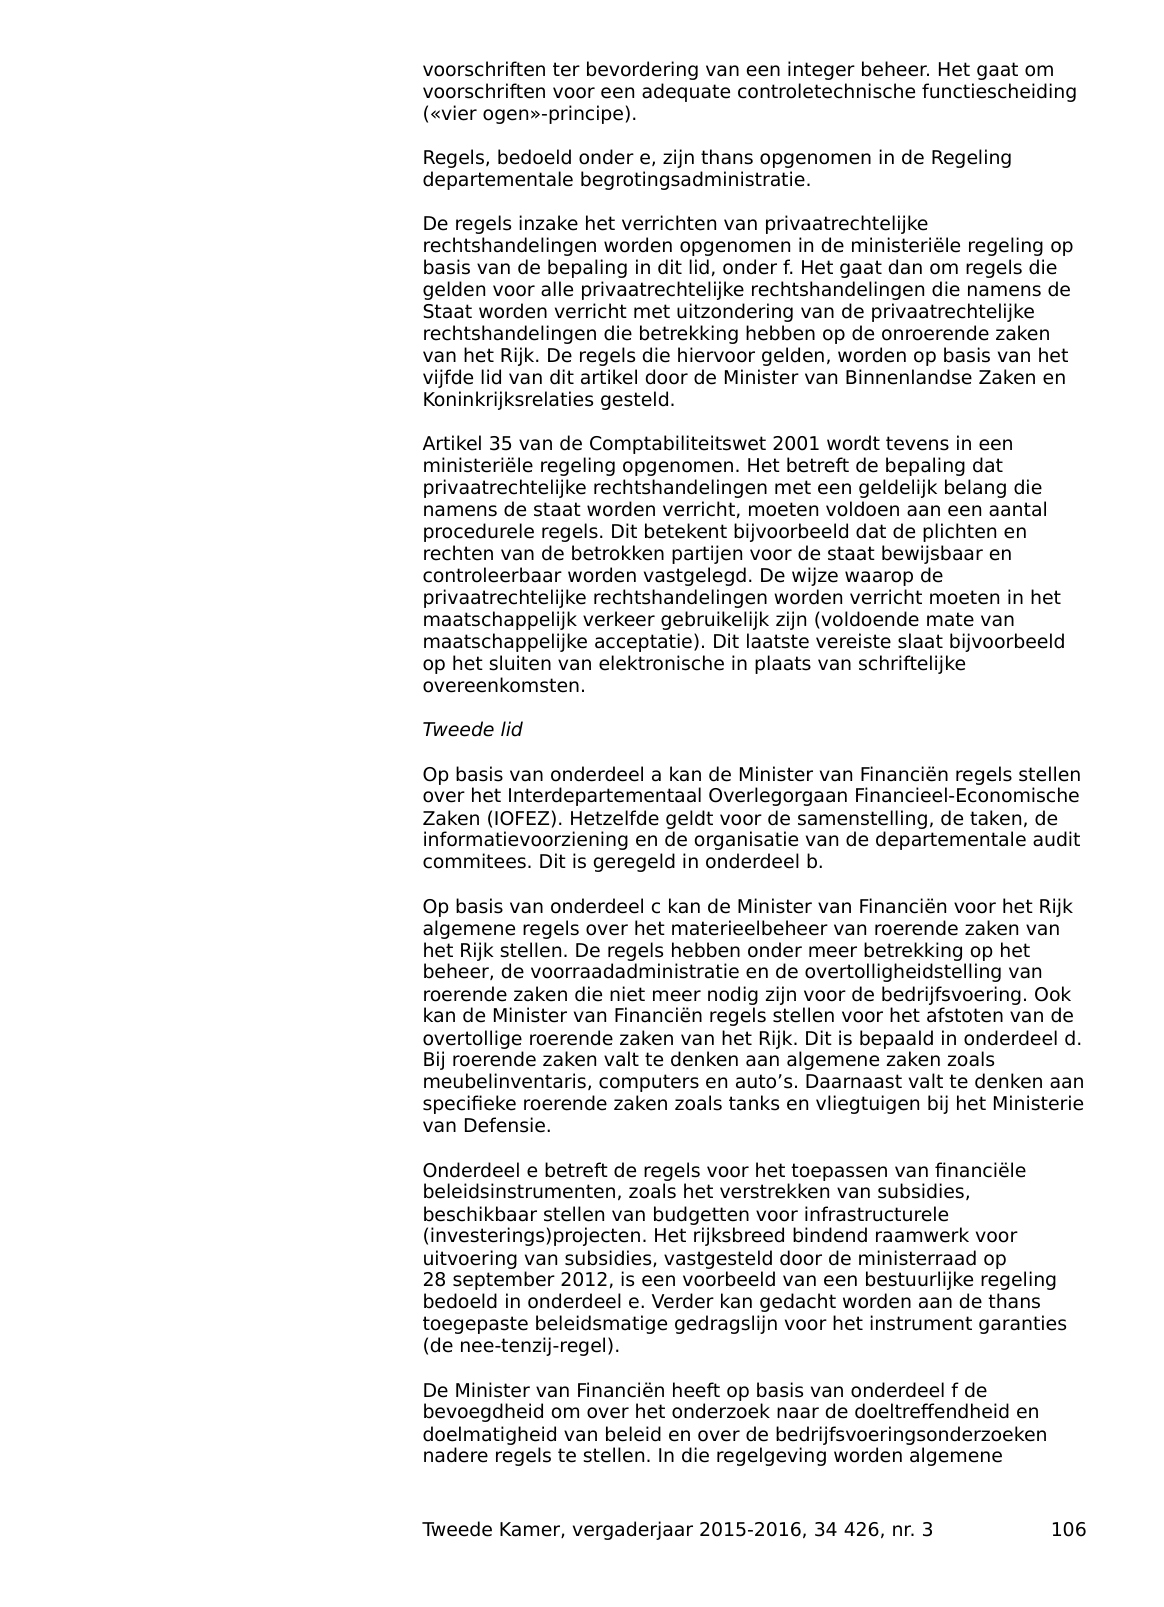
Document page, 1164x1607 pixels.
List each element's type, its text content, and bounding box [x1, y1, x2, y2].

text Onderdeel e betreft de regels voor het toepassen van financiële beleidsinstrumenten, zoals het verstrekken van subsidies, beschikbaar stellen van budgetten voor infrastructurele (investerings)projecten. Het rijksbreed bindend raamwerk voor uitvoering van subsidies, vastgesteld door de ministerraad op 28 september 2012, is een voorbeeld van een bestuurlijke regeling bedoeld in onderdeel e. Verder kan gedacht worden aan de thans toegepaste beleidsmatige gedragslijn voor het instrument garanties (de nee-tenzij-regel). [422, 1159, 1087, 1357]
text De regels inzake het verrichten van privaatrechtelijke rechtshandelingen worden opgenomen in de ministeriële regeling op basis van de bepaling in dit lid, onder f. Het gaat dan om regels die gelden voor alle privaatrechtelijke rechtshandelingen die namens de Staat worden verricht met uitzondering van de privaatrechtelijke rechtshandelingen die betrekking hebben op de onroerende zaken van het Rijk. De regels die hiervoor gelden, worden op basis van het vijfde lid van dit artikel door de Minister van Binnenlandse Zaken en Koninkrijksrelaties gesteld. [422, 213, 1087, 411]
text voorschriften ter bevordering van een integer beheer. Het gaat om voorschriften voor een adequate controletechnische functiescheiding («vier ogen»-principe). [422, 59, 1087, 125]
text Artikel 35 van de Comptabiliteitswet 2001 wordt tevens in een ministeriële regeling opgenomen. Het betreft de bepaling dat privaatrechtelijke rechtshandelingen met een geldelijk belang die namens de staat worden verricht, moeten voldoen aan een aantal procedurele regels. Dit betekent bijvoorbeeld dat de plichten en rechten van de betrokken partijen voor de staat bewijsbaar en controleerbaar worden vastgelegd. De wijze waarop de privaatrechtelijke rechtshandelingen worden verricht moeten in het maatschappelijk verkeer gebruikelijk zijn (voldoende mate van maatschappelijke acceptatie). Dit laatste vereiste slaat bijvoorbeeld op het sluiten van elektronische in plaats van schriftelijke overeenkomsten. [422, 433, 1087, 697]
text Op basis van onderdeel a kan de Minister van Financiën regels stellen over het Interdepartementaal Overlegorgaan Financieel-Economische Zaken (IOFEZ). Hetzelfde geldt voor de samenstelling, de taken, de informatievoorziening en de organisatie van de departementale audit commitees. Dit is geregeld in onderdeel b. [422, 763, 1087, 873]
text De Minister van Financiën heeft op basis van onderdeel f de bevoegdheid om over het onderzoek naar de doeltreffendheid en doelmatigheid van beleid en over de bedrijfsvoeringsonderzoeken nadere regels te stellen. In die regelgeving worden algemene [422, 1379, 1087, 1467]
subtitle Tweede lid [422, 719, 1087, 741]
text Op basis van onderdeel c kan de Minister van Financiën voor het Rijk algemene regels over het materieelbeheer van roerende zaken van het Rijk stellen. De regels hebben onder meer betrekking op het beheer, de voorraadadministratie en de overtolligheidstelling van roerende zaken die niet meer nodig zijn voor de bedrijfsvoering. Ook kan de Minister van Financiën regels stellen voor het afstoten van de overtollige roerende zaken van het Rijk. Dit is bepaald in onderdeel d. Bij roerende zaken valt te denken aan algemene zaken zoals meubelinventaris, computers en auto’s. Daarnaast valt te denken aan specifieke roerende zaken zoals tanks en vliegtuigen bij het Ministerie van Defensie. [422, 896, 1087, 1137]
text Regels, bedoeld onder e, zijn thans opgenomen in de Regeling departementale begrotingsadministratie. [422, 147, 1087, 191]
